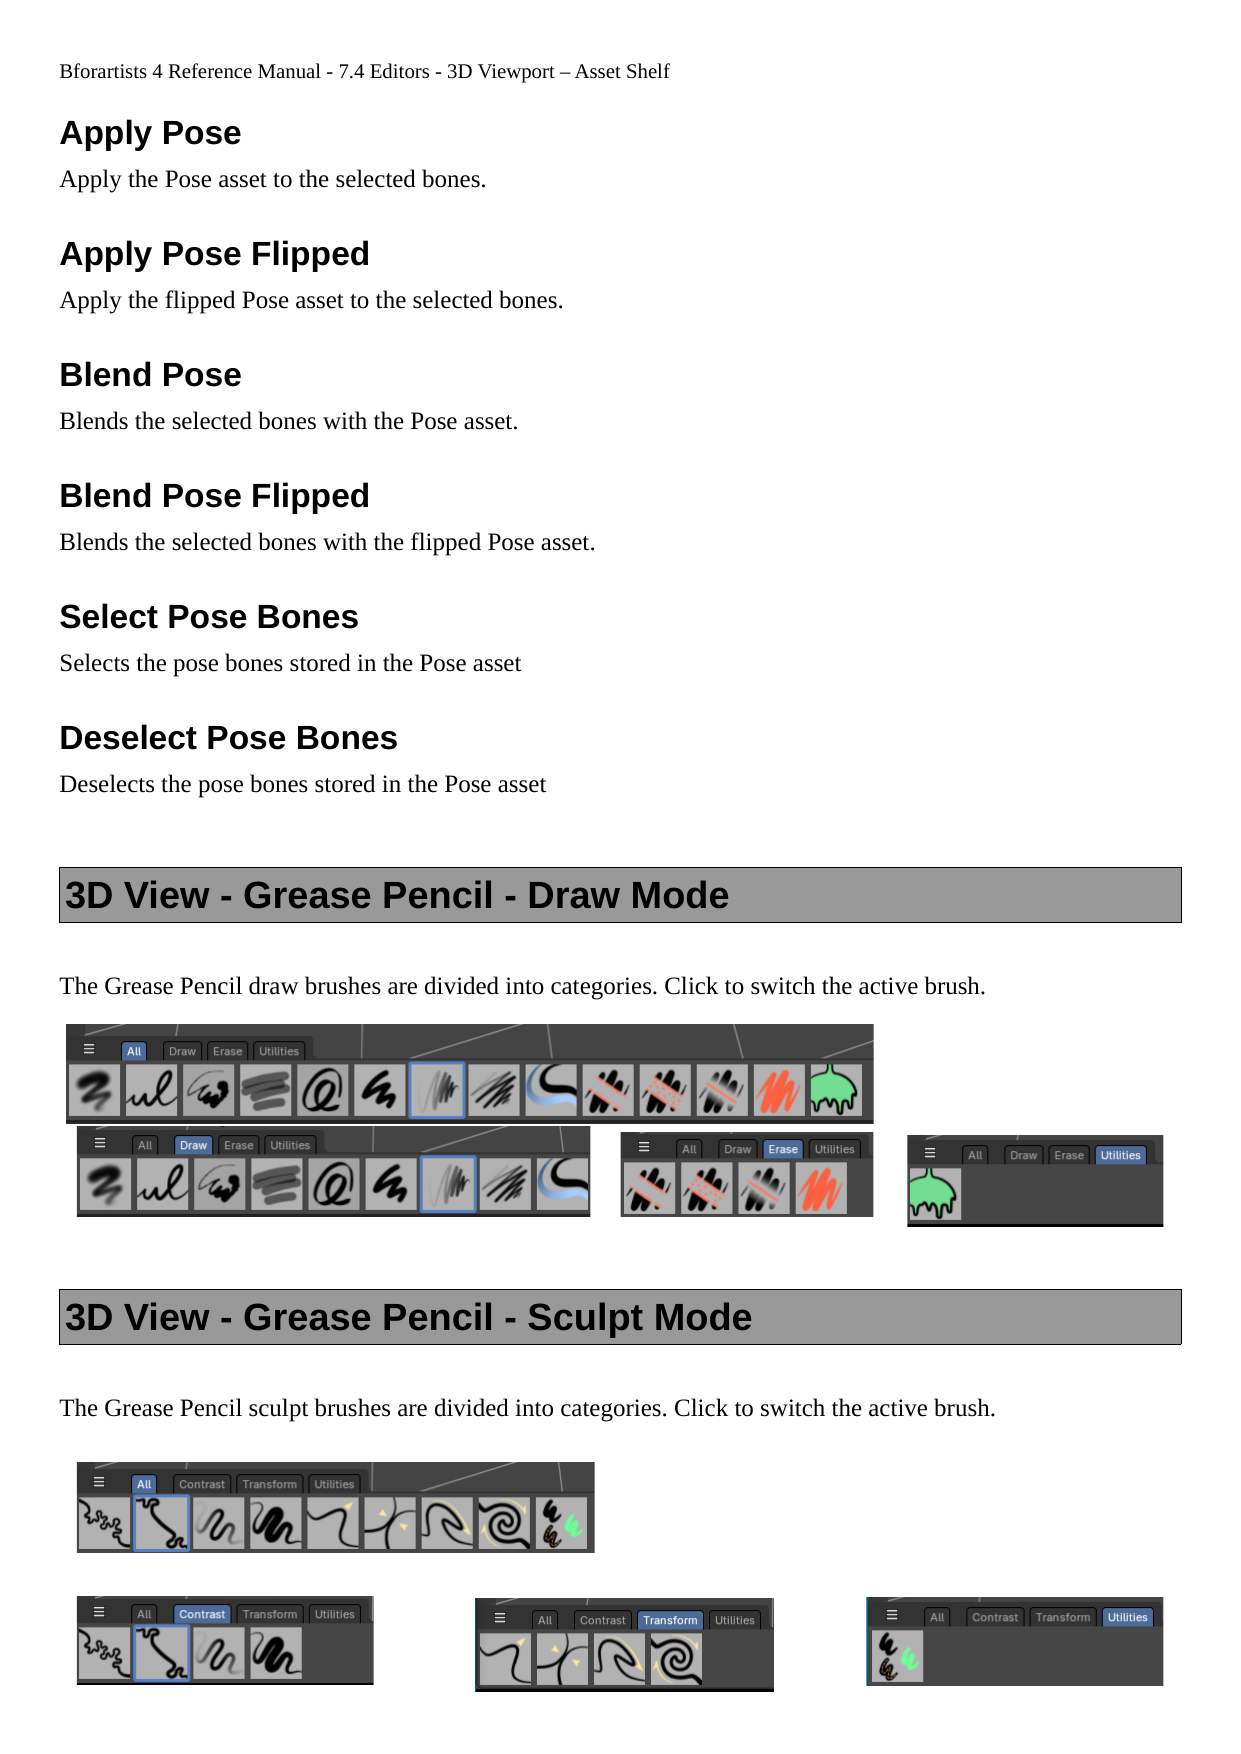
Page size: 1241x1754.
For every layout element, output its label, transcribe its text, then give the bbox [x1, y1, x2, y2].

picture [907, 1135, 1164, 1227]
text Blends the selected bones with the Pose asset. [59, 406, 1181, 434]
picture [76, 1596, 374, 1685]
text Selects the pose bones stored in the Pose asset [59, 648, 1181, 677]
text Apply the Pose asset to the selected bones. [59, 164, 1181, 192]
subtitle Apply Pose Flipped [59, 234, 1181, 272]
picture [477, 1598, 774, 1692]
text The Grease Pencil sculpt brushes are divided into categories. Click to switch the active brush. [59, 1393, 1181, 1422]
picture [66, 1024, 874, 1124]
picture [869, 1597, 1164, 1686]
picture [76, 1126, 591, 1217]
text Blends the selected bones with the flipped Pose asset. [59, 527, 1181, 556]
text Apply the flipped Pose asset to the selected bones. [59, 285, 1181, 313]
table_header 3D View - Grease Pencil - Sculpt Mode [60, 1290, 1181, 1344]
text The Grease Pencil draw brushes are divided into categories. Click to switch the active brush. [59, 971, 1181, 1000]
subtitle Apply Pose [59, 113, 1181, 151]
subtitle Blend Pose [59, 355, 1181, 393]
subtitle Blend Pose Flipped [59, 476, 1181, 514]
table_header 3D View - Grease Pencil - Draw Mode [60, 868, 1181, 922]
picture [76, 1462, 595, 1553]
subtitle Deselect Pose Bones [59, 718, 1181, 756]
picture [620, 1132, 874, 1217]
text Deselects the pose bones stored in the Pose asset [59, 769, 1181, 798]
subtitle Select Pose Bones [59, 597, 1181, 635]
